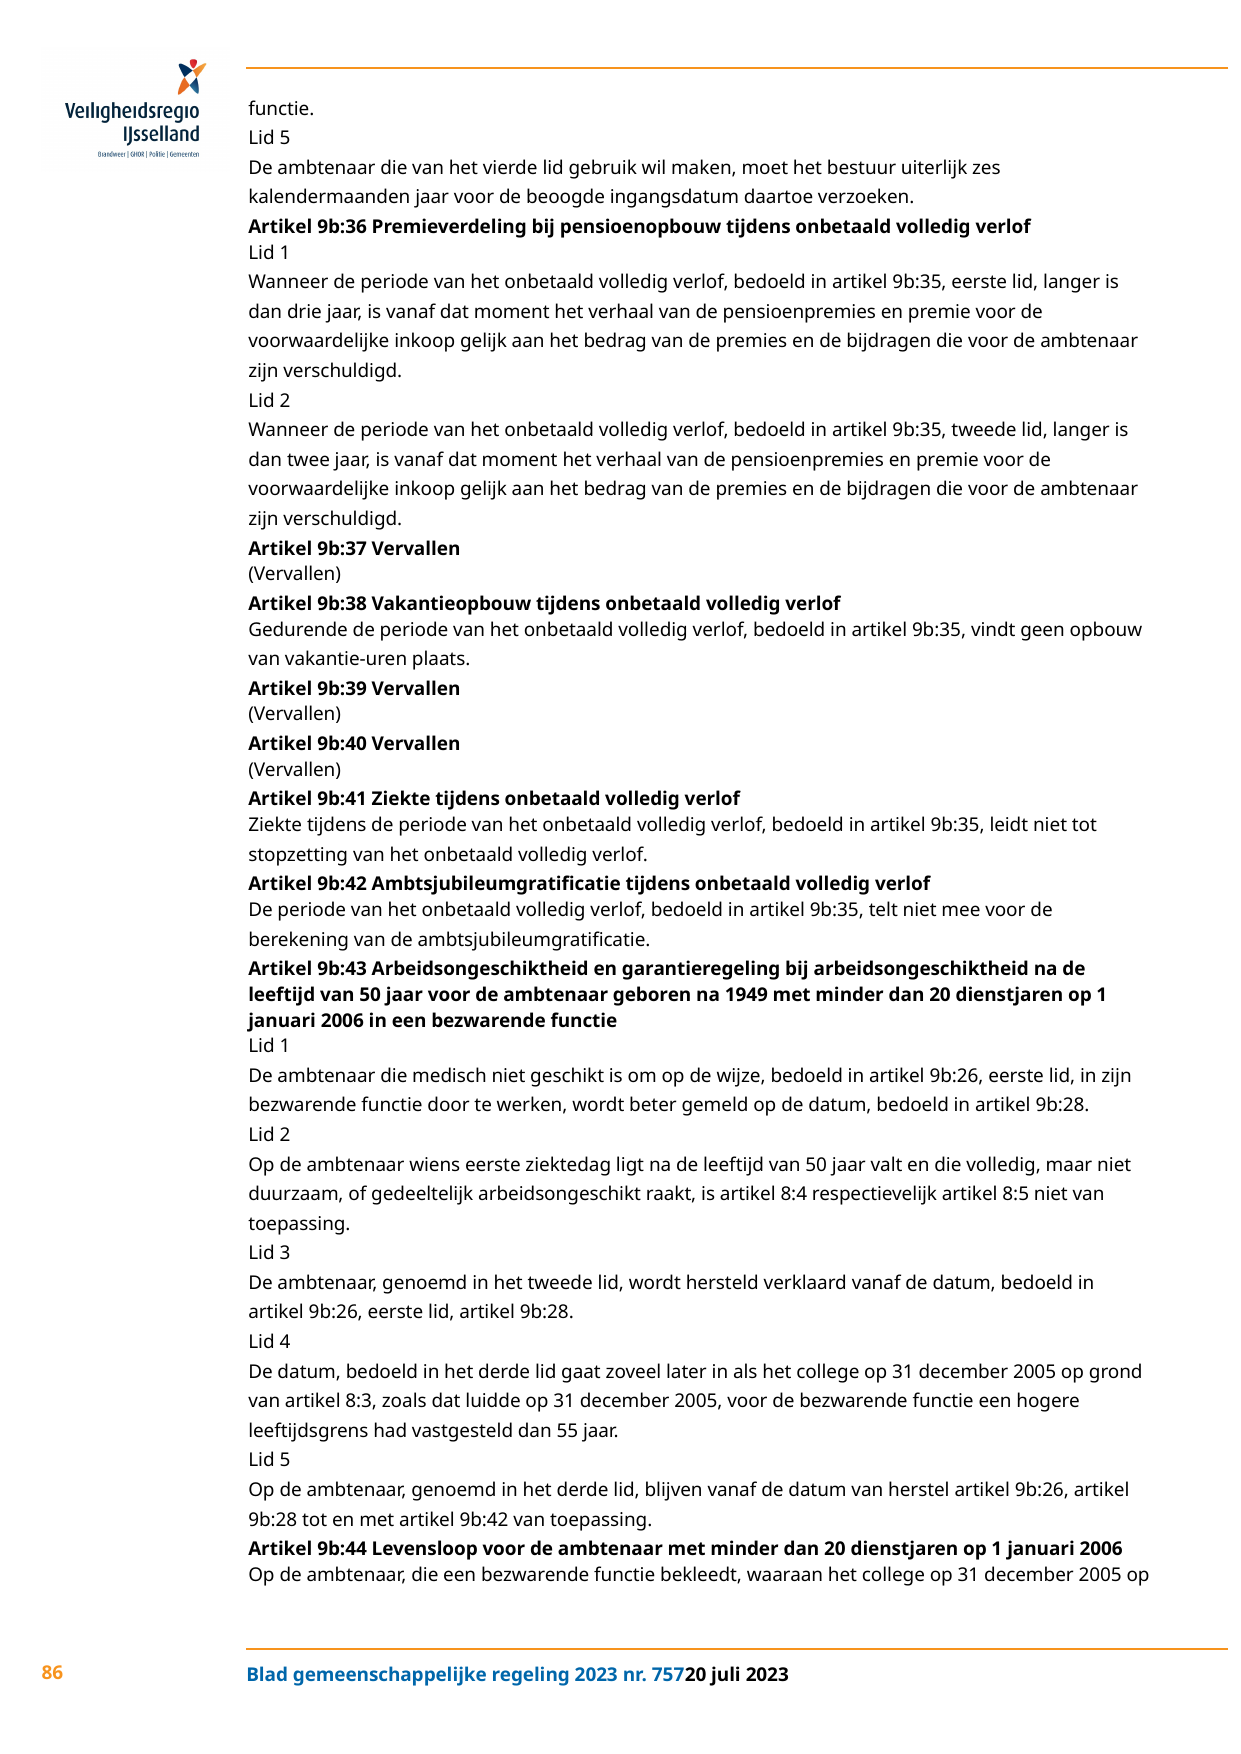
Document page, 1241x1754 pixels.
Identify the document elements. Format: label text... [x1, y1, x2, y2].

text De ambtenaar, genoemd in het tweede lid, wordt hersteld verklaard vanaf de datum, bedoeld in artikel 9b:26, eerste lid, artikel 9b:28. [248, 1269, 1152, 1324]
text Artikel 9b:41 Ziekte tijdens onbetaald volledig verlof [248, 786, 1152, 811]
text Artikel 9b:42 Ambtsjubileumgratificatie tijdens onbetaald volledig verlof [248, 870, 1152, 896]
text Artikel 9b:44 Levensloop voor de ambtenaar met minder dan 20 dienstjaren op 1 januari 2006 [248, 1535, 1152, 1561]
text Artikel 9b:39 Vervallen [248, 675, 1152, 701]
text De ambtenaar die medisch niet geschikt is om op de wijze, bedoeld in artikel 9b:26, eerste lid, in zijn bezwarende functie door te werken, wordt beter gemeld op de datum, bedoeld in artikel 9b:28. [248, 1062, 1152, 1117]
text Gedurende de periode van het onbetaald volledig verlof, bedoeld in artikel 9b:35, vindt geen opbouw van vakantie-uren plaats. [248, 616, 1152, 671]
text Ziekte tijdens de periode van het onbetaald volledig verlof, bedoeld in artikel 9b:35, leidt niet tot stopzetting van het onbetaald volledig verlof. [248, 811, 1152, 867]
text Lid 4 [248, 1328, 1152, 1354]
text Lid 1 [248, 239, 1152, 264]
text De datum, bedoeld in het derde lid gaat zoveel later in als het college op 31 december 2005 op grond van artikel 8:3, zoals dat luidde op 31 december 2005, voor de bezwarende functie een hogere leeftijdsgrens had vastgesteld dan 55 jaar. [248, 1358, 1152, 1443]
text Op de ambtenaar wiens eerste ziektedag ligt na de leeftijd van 50 jaar valt en die volledig, maar niet duurzaam, of gedeeltelijk arbeidsongeschikt raakt, is artikel 8:4 respectievelijk artikel 8:5 niet van toepassing. [248, 1151, 1152, 1236]
text Wanneer de periode van het onbetaald volledig verlof, bedoeld in artikel 9b:35, eerste lid, langer is dan drie jaar, is vanaf dat moment het verhaal van de pensioenpremies en premie voor de voorwaardelijke inkoop gelijk aan het bedrag van de premies en de bijdragen die voor de ambtenaar zijn verschuldigd. [248, 268, 1152, 383]
text Artikel 9b:40 Vervallen [248, 730, 1152, 756]
text De ambtenaar die van het vierde lid gebruik wil maken, moet het bestuur uiterlijk zes kalendermaanden jaar voor de beoogde ingangsdatum daartoe verzoeken. [248, 154, 1152, 209]
text Artikel 9b:37 Vervallen [248, 535, 1152, 560]
text Artikel 9b:38 Vakantieopbouw tijdens onbetaald volledig verlof [248, 590, 1152, 616]
text Artikel 9b:43 Arbeidsongeschiktheid en garantieregeling bij arbeidsongeschiktheid na de leeftijd van 50 jaar voor de ambtenaar geboren na 1949 met minder dan 20 dienstjaren op 1 januari 2006 in een bezwarende functie [248, 955, 1152, 1032]
text Lid 2 [248, 387, 1152, 412]
text (Vervallen) [248, 701, 1152, 726]
text functie. [248, 95, 1152, 121]
picture [41, 47, 231, 172]
text (Vervallen) [248, 756, 1152, 782]
text Lid 3 [248, 1239, 1152, 1265]
text Op de ambtenaar, genoemd in het derde lid, blijven vanaf de datum van herstel artikel 9b:26, artikel 9b:28 tot en met artikel 9b:42 van toepassing. [248, 1476, 1152, 1532]
text Artikel 9b:36 Premieverdeling bij pensioenopbouw tijdens onbetaald volledig verlof [248, 213, 1152, 239]
text (Vervallen) [248, 560, 1152, 586]
text Op de ambtenaar, die een bezwarende functie bekleedt, waaraan het college op 31 december 2005 op [248, 1561, 1152, 1587]
text Wanneer de periode van het onbetaald volledig verlof, bedoeld in artikel 9b:35, tweede lid, langer is dan twee jaar, is vanaf dat moment het verhaal van de pensioenpremies en premie voor de voorwaardelijke inkoop gelijk aan het bedrag van de premies en de bijdragen die voor de ambtenaar zijn verschuldigd. [248, 416, 1152, 531]
text De periode van het onbetaald volledig verlof, bedoeld in artikel 9b:35, telt niet mee voor de berekening van de ambtsjubileumgratificatie. [248, 896, 1152, 951]
text Lid 5 [248, 1447, 1152, 1472]
text Lid 2 [248, 1121, 1152, 1147]
text Lid 5 [248, 124, 1152, 150]
text Lid 1 [248, 1032, 1152, 1058]
